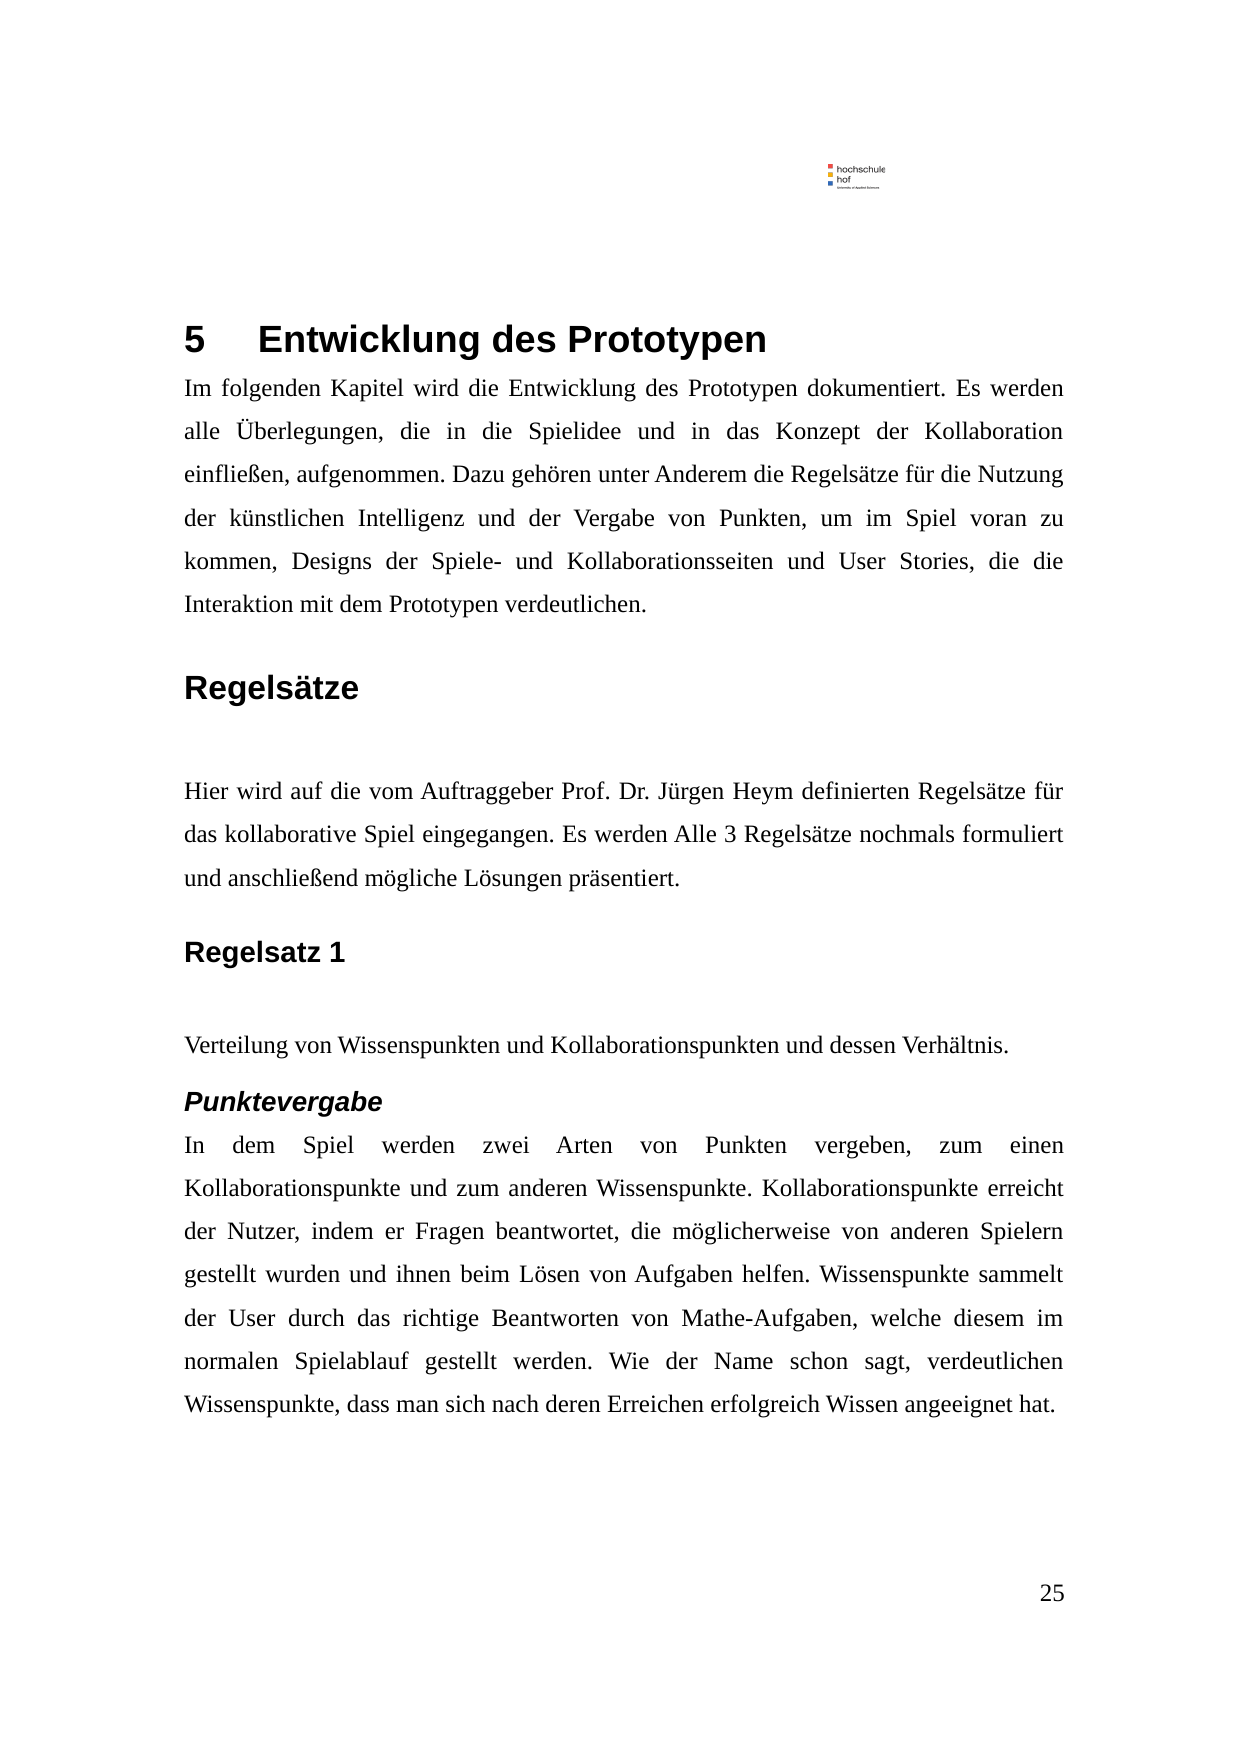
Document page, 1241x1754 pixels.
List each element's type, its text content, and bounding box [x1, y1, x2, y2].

text Hier wird auf die vom Auftraggeber Prof. Dr. Jürgen Heym definierten Regelsätze für das kollaborative Spiel eingegangen. Es werden Alle 3 Regelsätze nochmals formuliert und anschließend mögliche Lösungen präsentiert. [184, 776, 1064, 891]
subtitle Entwicklung des Prototypen [184, 317, 1064, 361]
subtitle Regelsätze [184, 667, 1064, 706]
text Verteilung von Wissenspunkten und Kollaborationspunkten und dessen Verhältnis. [184, 1030, 1064, 1059]
subtitle Punktevergabe [184, 1086, 1064, 1118]
text Im folgenden Kapitel wird die Entwicklung des Prototypen dokumentiert. Es werden alle Überlegungen, die in die Spielidee und in das Konzept der Kollaboration einfließen, aufgenommen. Dazu gehören unter Anderem die Regelsätze für die Nutzung der künstlichen Intelligenz und der Vergabe von Punkten, um im Spiel voran zu kommen, Designs der Spiele- und Kollaborationsseiten und User Stories, die die Interaktion mit dem Prototypen verdeutlichen. [184, 373, 1064, 618]
picture [828, 164, 886, 189]
text In dem Spiel werden zwei Arten von Punkten vergeben, zum einen Kollaborationspunkte und zum anderen Wissenspunkte. Kollaborationspunkte erreicht der Nutzer, indem er Fragen beantwortet, die möglicherweise von anderen Spielern gestellt wurden und ihnen beim Lösen von Aufgaben helfen. Wissenspunkte sammelt der User durch das richtige Beantworten von Mathe-Aufgaben, welche diesem im normalen Spielablauf gestellt werden. Wie der Name schon sagt, verdeutlichen Wissenspunkte, dass man sich nach deren Erreichen erfolgreich Wissen angeeignet hat. [184, 1130, 1064, 1418]
subtitle Regelsatz 1 [184, 935, 1064, 969]
